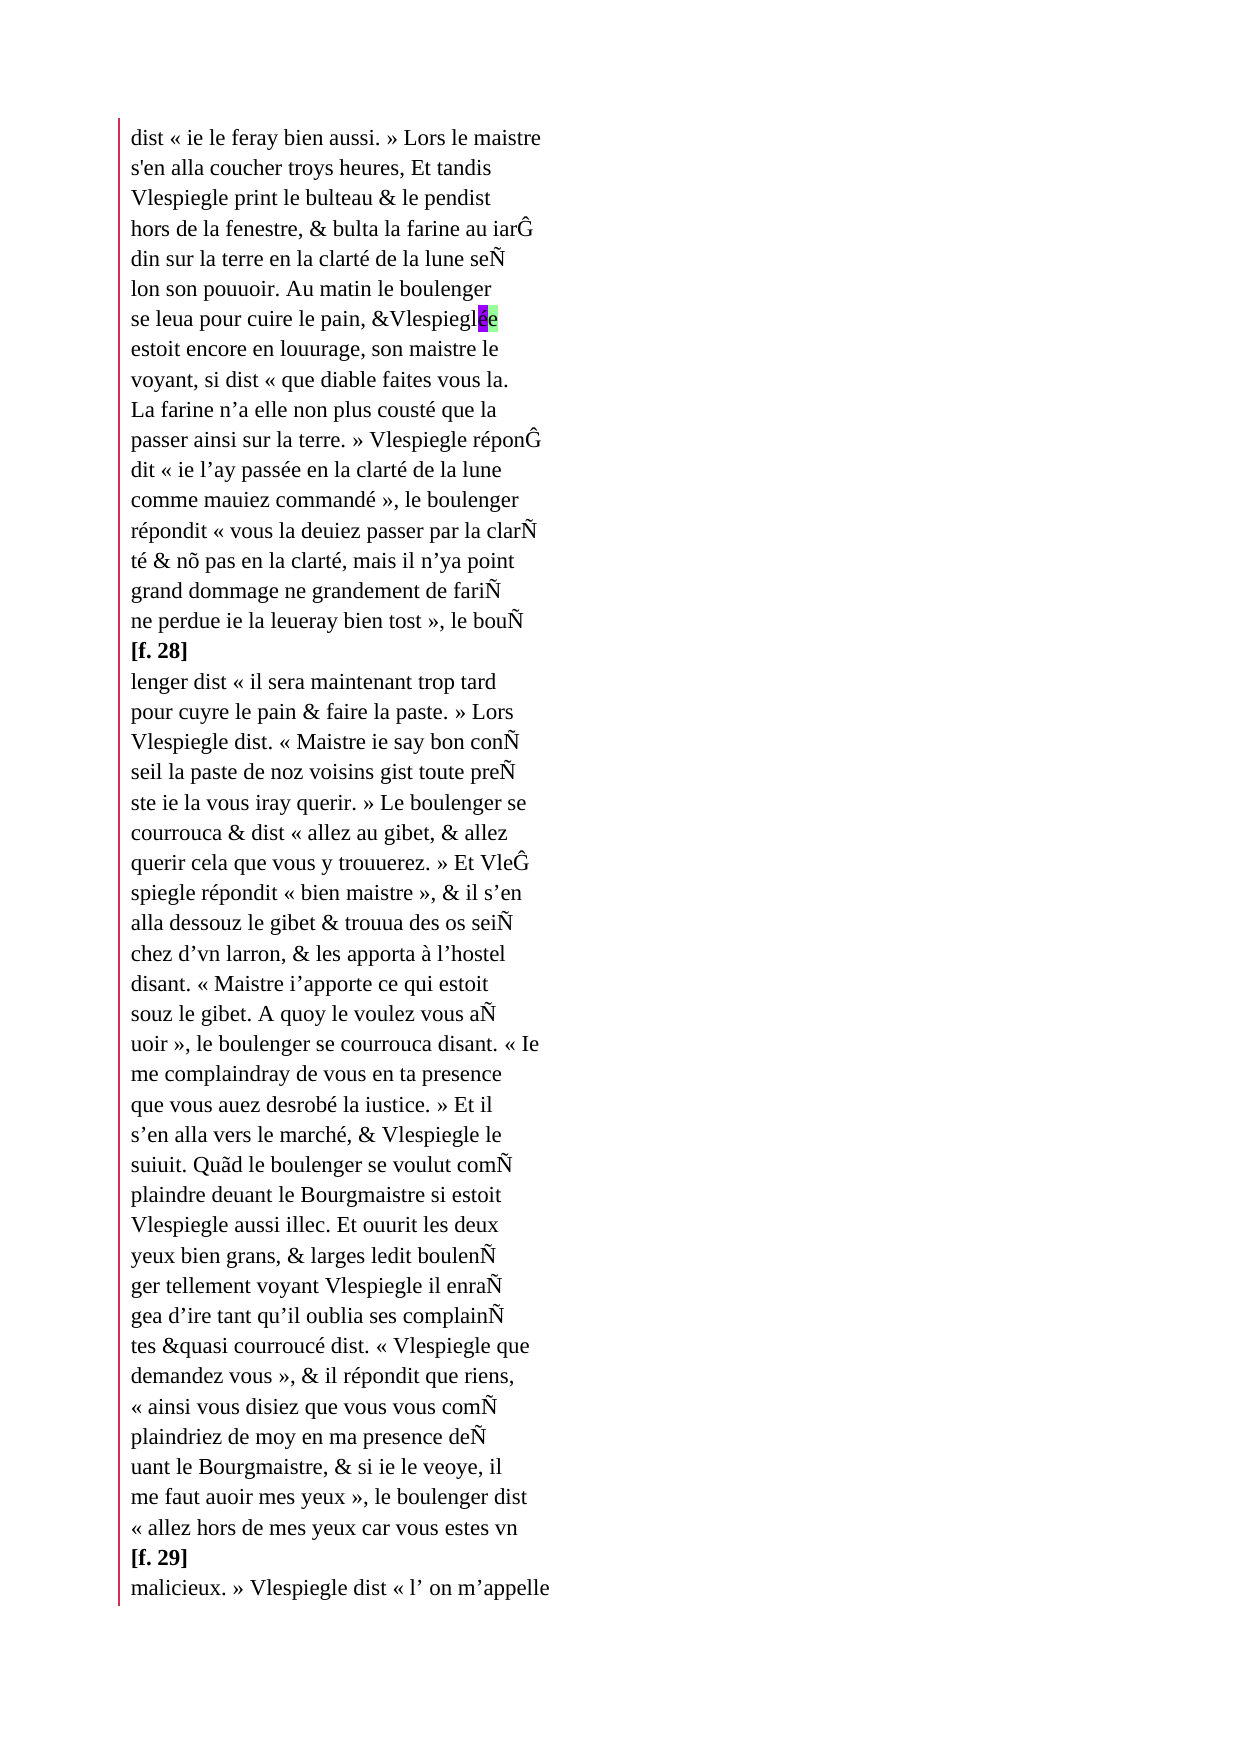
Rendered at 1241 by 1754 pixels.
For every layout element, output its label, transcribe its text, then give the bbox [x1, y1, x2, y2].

text dist « ie le feray bien aussi. » Lors le maistre s'en alla coucher troys heures, Et tandis Vlespiegle print le bulteau & le pendist hors de la fenestre, & bulta la farine au iarĜ din sur la terre en la clarté de la lune seÑ lon son pouuoir. Au matin le boulenger se leua pour cuire le pain, &Vlespieglée estoit encore en louurage, son maistre le voyant, si dist « que diable faites vous la. La farine n’a elle non plus cousté que la passer ainsi sur la terre. » Vlespiegle réponĜ dit « ie l’ay passée en la clarté de la lune comme mauiez commandé », le boulenger répondit « vous la deuiez passer par la clarÑ té & nõ pas en la clarté, mais il n’ya point grand dommage ne grandement de fariÑ ne perdue ie la leueray bien tost », le bouÑ [f. 28] lenger dist « il sera maintenant trop tard pour cuyre le pain & faire la paste. » Lors Vlespiegle dist. « Maistre ie say bon conÑ seil la paste de noz voisins gist toute preÑ ste ie la vous iray querir. » Le boulenger se courrouca & dist « allez au gibet, & allez querir cela que vous y trouuerez. » Et VleĜ spiegle répondit « bien maistre », & il s’en alla dessouz le gibet & trouua des os seiÑ chez d’vn larron, & les apporta à l’hostel disant. « Maistre i’apporte ce qui estoit souz le gibet. A quoy le voulez vous aÑ uoir », le boulenger se courrouca disant. « Ie me complaindray de vous en ta presence que vous auez desrobé la iustice. » Et il s’en alla vers le marché, & Vlespiegle le suiuit. Quãd le boulenger se voulut comÑ plaindre deuant le Bourgmaistre si estoit Vlespiegle aussi illec. Et ouurit les deux yeux bien grans, & larges ledit boulenÑ ger tellement voyant Vlespiegle il enraÑ gea d’ire tant qu’il oublia ses complainÑ tes &quasi courroucé dist. « Vlespiegle que demandez vous », & il répondit que riens, « ainsi vous disiez que vous vous comÑ plaindriez de moy en ma presence deÑ uant le Bourgmaistre, & si ie le veoye, il me faut auoir mes yeux », le boulenger dist « allez hors de mes yeux car vous estes vn [f. 29] malicieux. » Vlespiegle dist « l’ on m’appelle [120, 118, 1122, 1606]
